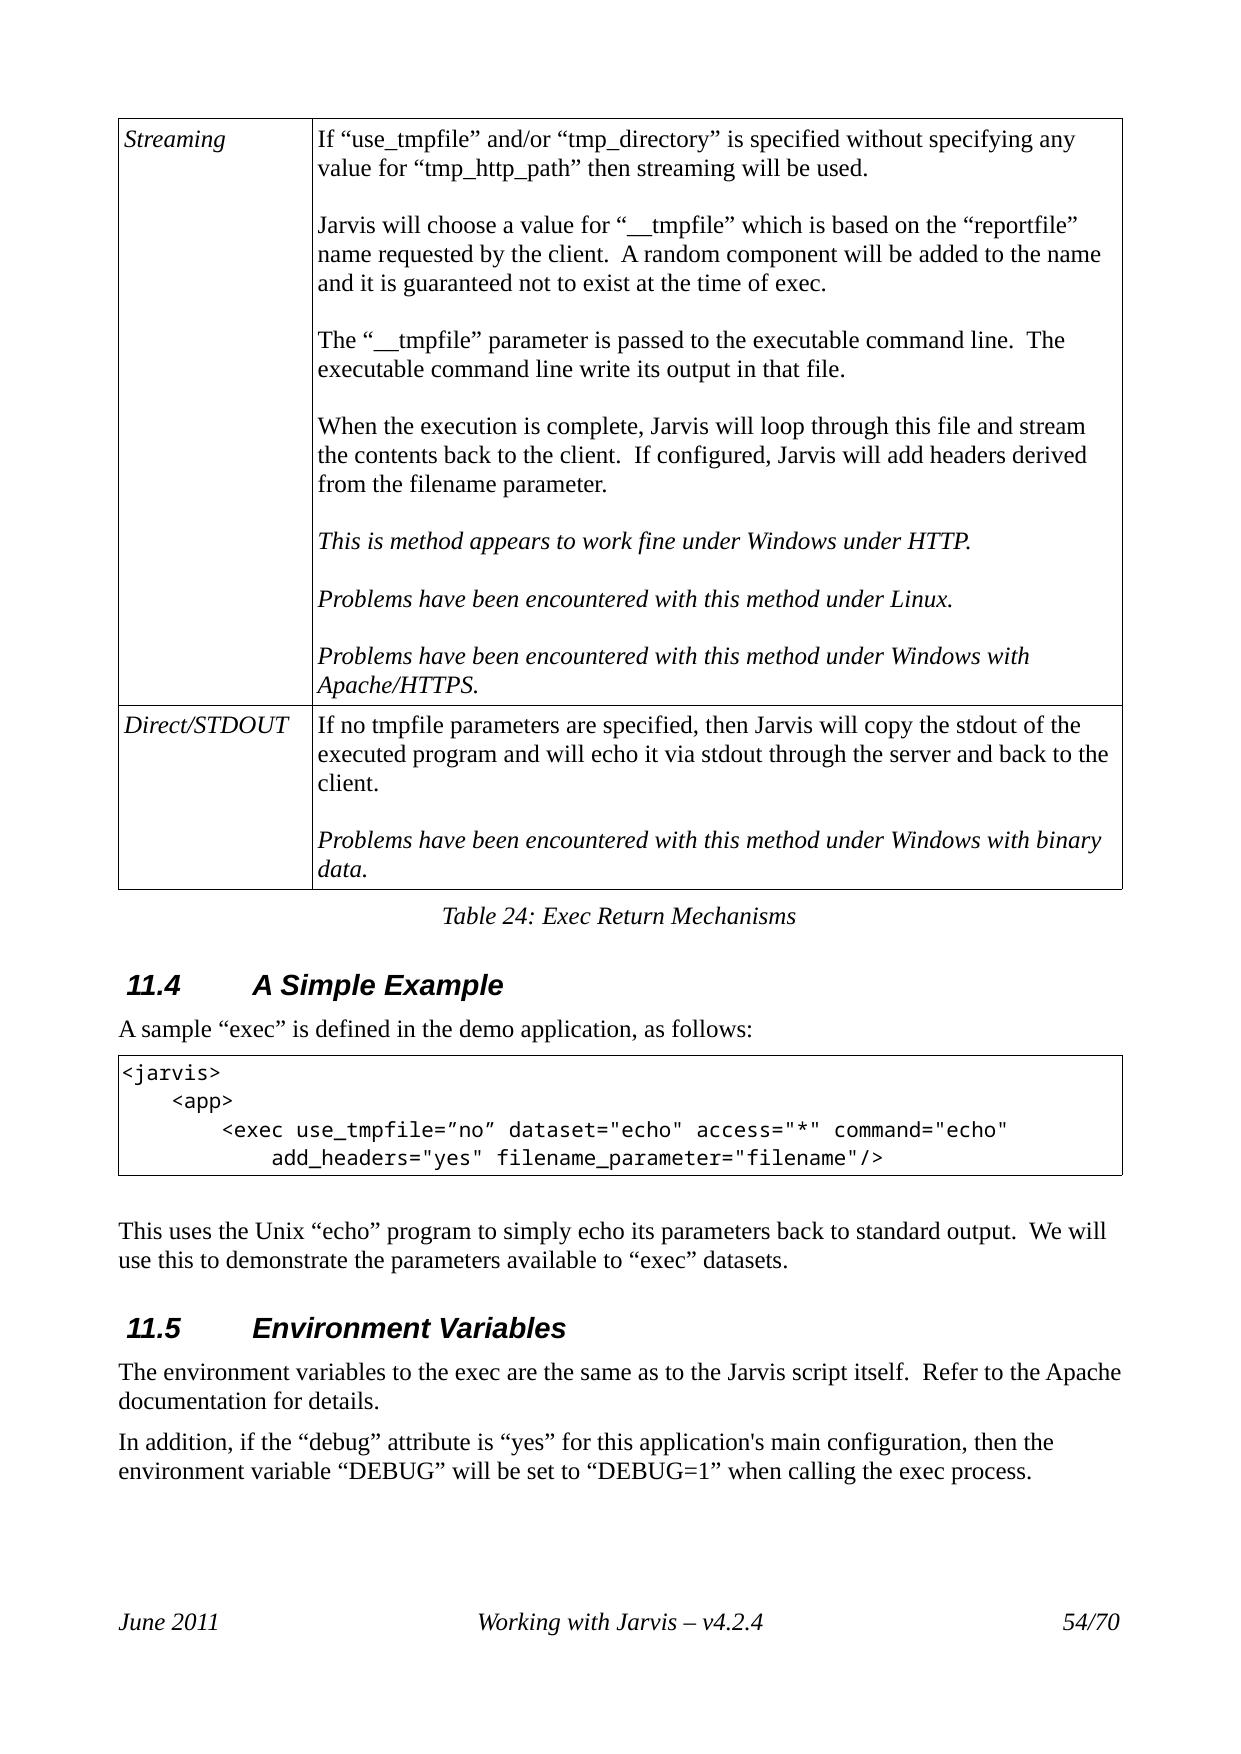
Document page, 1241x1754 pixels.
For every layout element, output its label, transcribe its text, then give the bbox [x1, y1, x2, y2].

text A sample “exec” is defined in the demo application, as follows: [118, 1014, 1122, 1042]
text <app> [119, 1083, 1122, 1112]
subtitle Environment Variables [118, 1311, 1122, 1344]
table_cell Direct/STDOUT [119, 706, 312, 889]
text In addition, if the “debug” attribute is “yes” for this application's main configuration, then the environment variable “DEBUG” will be set to “DEBUG=1” when calling the exec process. [118, 1427, 1122, 1484]
text Table 24: Exec Return Mechanisms [118, 901, 1122, 930]
text <exec use_tmpfile=”no” dataset="echo" access="*" command="echo" [119, 1112, 1122, 1140]
table_cell If “use_tmpfile” and/or “tmp_directory” is specified without specifying any value for “tmp_http_path” then streaming will be used. Jarvis will choose a value for “__tmpfile” which is based on the “reportfile” name requested by the client. A random component will be added to the name and it is guaranteed not to exist at the time of exec. The “__tmpfile” parameter is passed to the executable command line. The executable command line write its output in that file. When the execution is complete, Jarvis will loop through this file and stream the contents back to the client. If configured, Jarvis will add headers derived from the filename parameter. This is method appears to work fine under Windows under HTTP. Problems have been encountered with this method under Linux. Problems have been encountered with this method under Windows with Apache/HTTPS. [313, 119, 1122, 705]
text This uses the Unix “echo” program to simply echo its parameters back to standard output. We will use this to demonstrate the parameters available to “exec” datasets. [118, 1216, 1122, 1273]
text <jarvis> [119, 1056, 1122, 1083]
text The environment variables to the exec are the same as to the Jarvis script itself. Refer to the Apache documentation for details. [118, 1357, 1122, 1414]
subtitle A Simple Example [118, 968, 1122, 1001]
table_cell Streaming [119, 119, 312, 705]
text add_headers="yes" filename_parameter="filename"/> [119, 1140, 1122, 1175]
table_cell If no tmpfile parameters are specified, then Jarvis will copy the stdout of the executed program and will echo it via stdout through the server and back to the client. Problems have been encountered with this method under Windows with binary data. [313, 706, 1122, 889]
